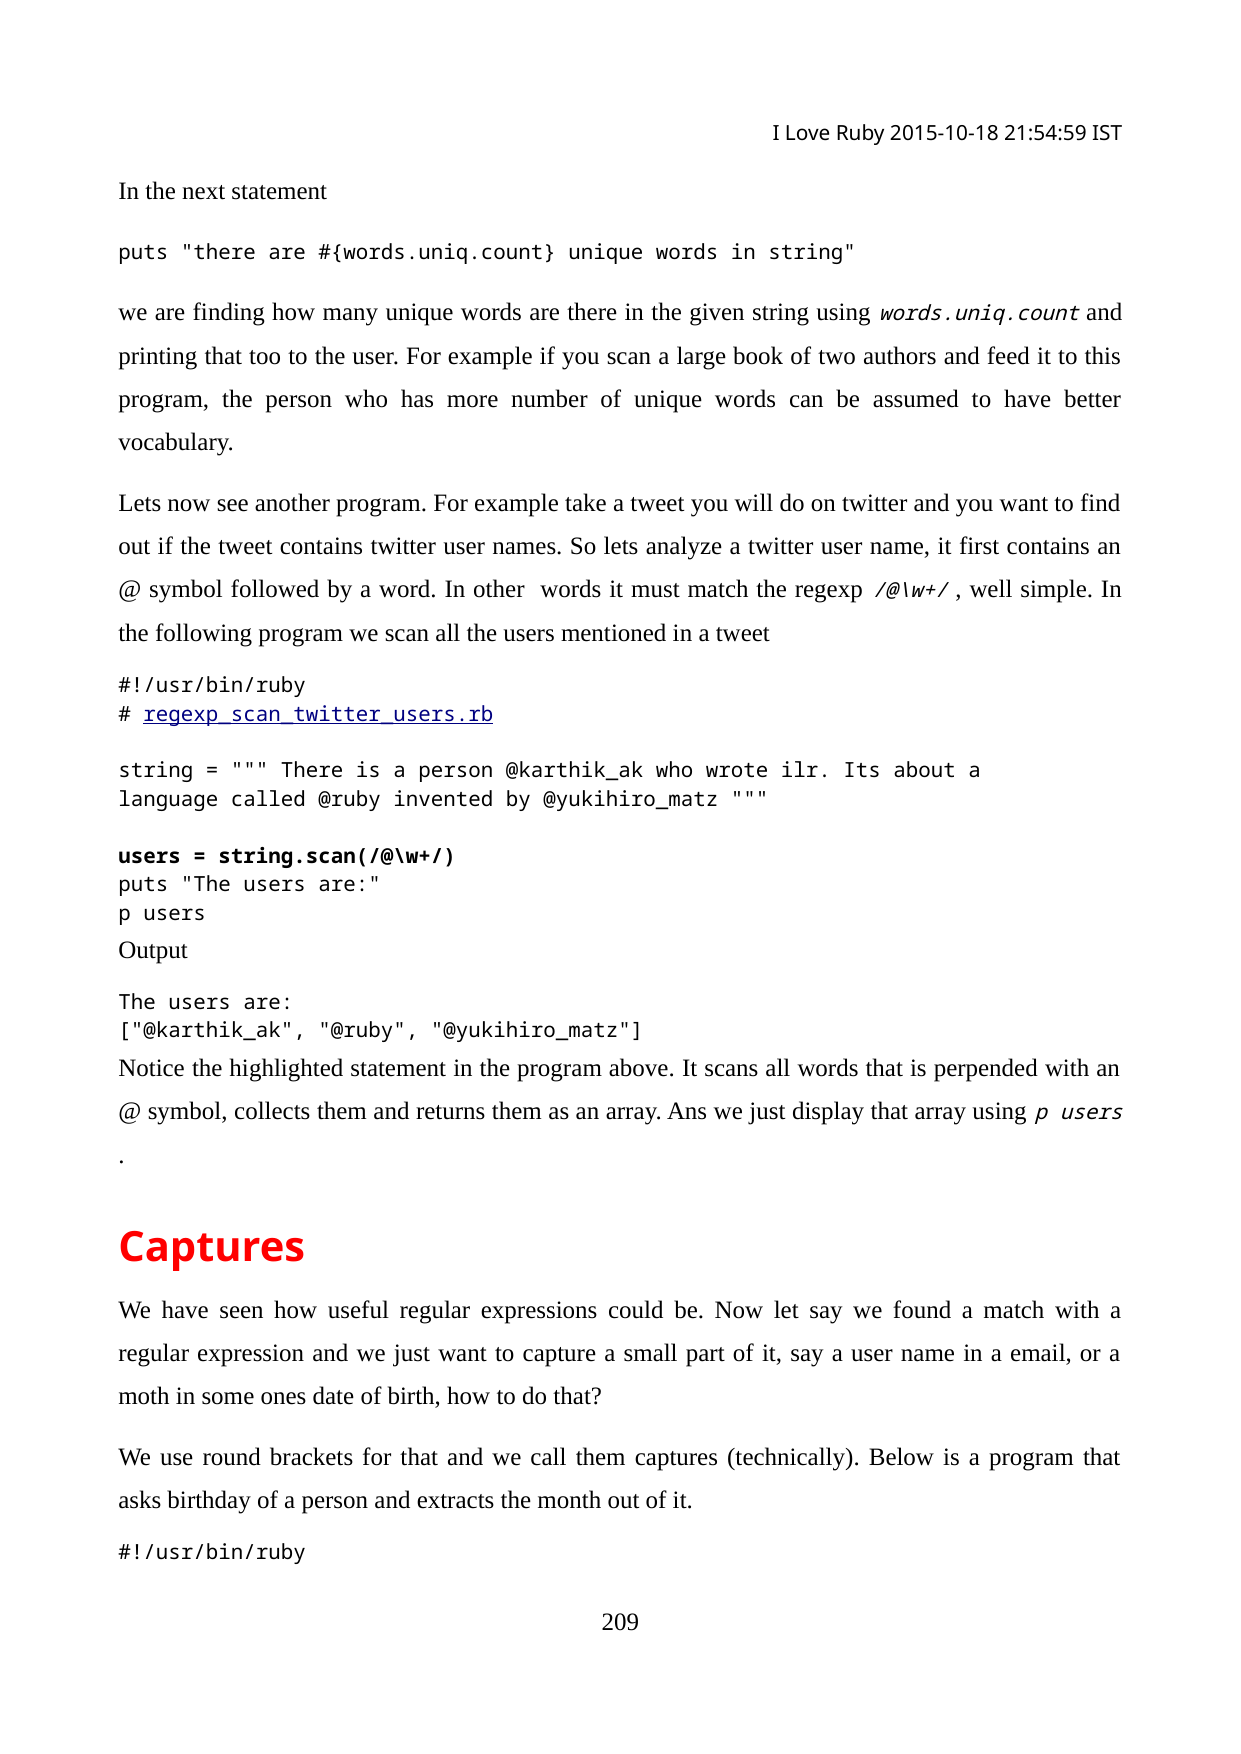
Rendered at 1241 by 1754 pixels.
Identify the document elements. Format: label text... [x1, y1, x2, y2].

text string = """ There is a person @karthik_ak who wrote ilr. Its about a [118, 756, 1122, 784]
text ["@karthik_ak", "@ruby", "@yukihiro_matz"] [118, 1015, 1122, 1044]
subtitle Captures [118, 1217, 1122, 1273]
text we are finding how many unique words are there in the given string using words.uniq.count and printing that too to the user. For example if you scan a large book of two authors and feed it to this program, the person who has more number of unique words can be assumed to have better vocabulary. [118, 297, 1122, 456]
text We have seen how useful regular expressions could be. Now let say we found a match with a regular expression and we just want to capture a small part of it, say a user name in a email, or a moth in some ones date of birth, how to do that? [118, 1295, 1122, 1410]
text language called @ruby invented by @yukihiro_matz """ [118, 784, 1122, 812]
text puts "The users are:" [118, 869, 1122, 898]
text p users [118, 898, 1122, 926]
text puts "there are #{words.uniq.count} unique words in string" [118, 237, 1122, 265]
text users = string.scan(/@\w+/) [118, 841, 1122, 869]
text Notice the highlighted statement in the program above. It scans all words that is perpended with an @ symbol, collects them and returns them as an array. Ans we just display that array using p users . [118, 1053, 1122, 1168]
text #!/usr/bin/ruby [118, 1537, 1122, 1565]
text Output [118, 935, 1122, 964]
text In the next statement [118, 176, 1122, 205]
text #!/usr/bin/ruby [118, 670, 1122, 699]
text Lets now see another program. For example take a tweet you will do on twitter and you want to find out if the tweet contains twitter user names. So lets analyze a twitter user name, it first contains an @ symbol followed by a word. In other words it must match the regexp /@\w+/ , well simple. In the following program we scan all the users mentioned in a tweet [118, 488, 1122, 647]
text # regexp_scan_twitter_users.rb [118, 699, 1122, 727]
text The users are: [118, 987, 1122, 1015]
text We use round brackets for that and we call them captures (technically). Below is a program that asks birthday of a person and extracts the month out of it. [118, 1442, 1122, 1514]
